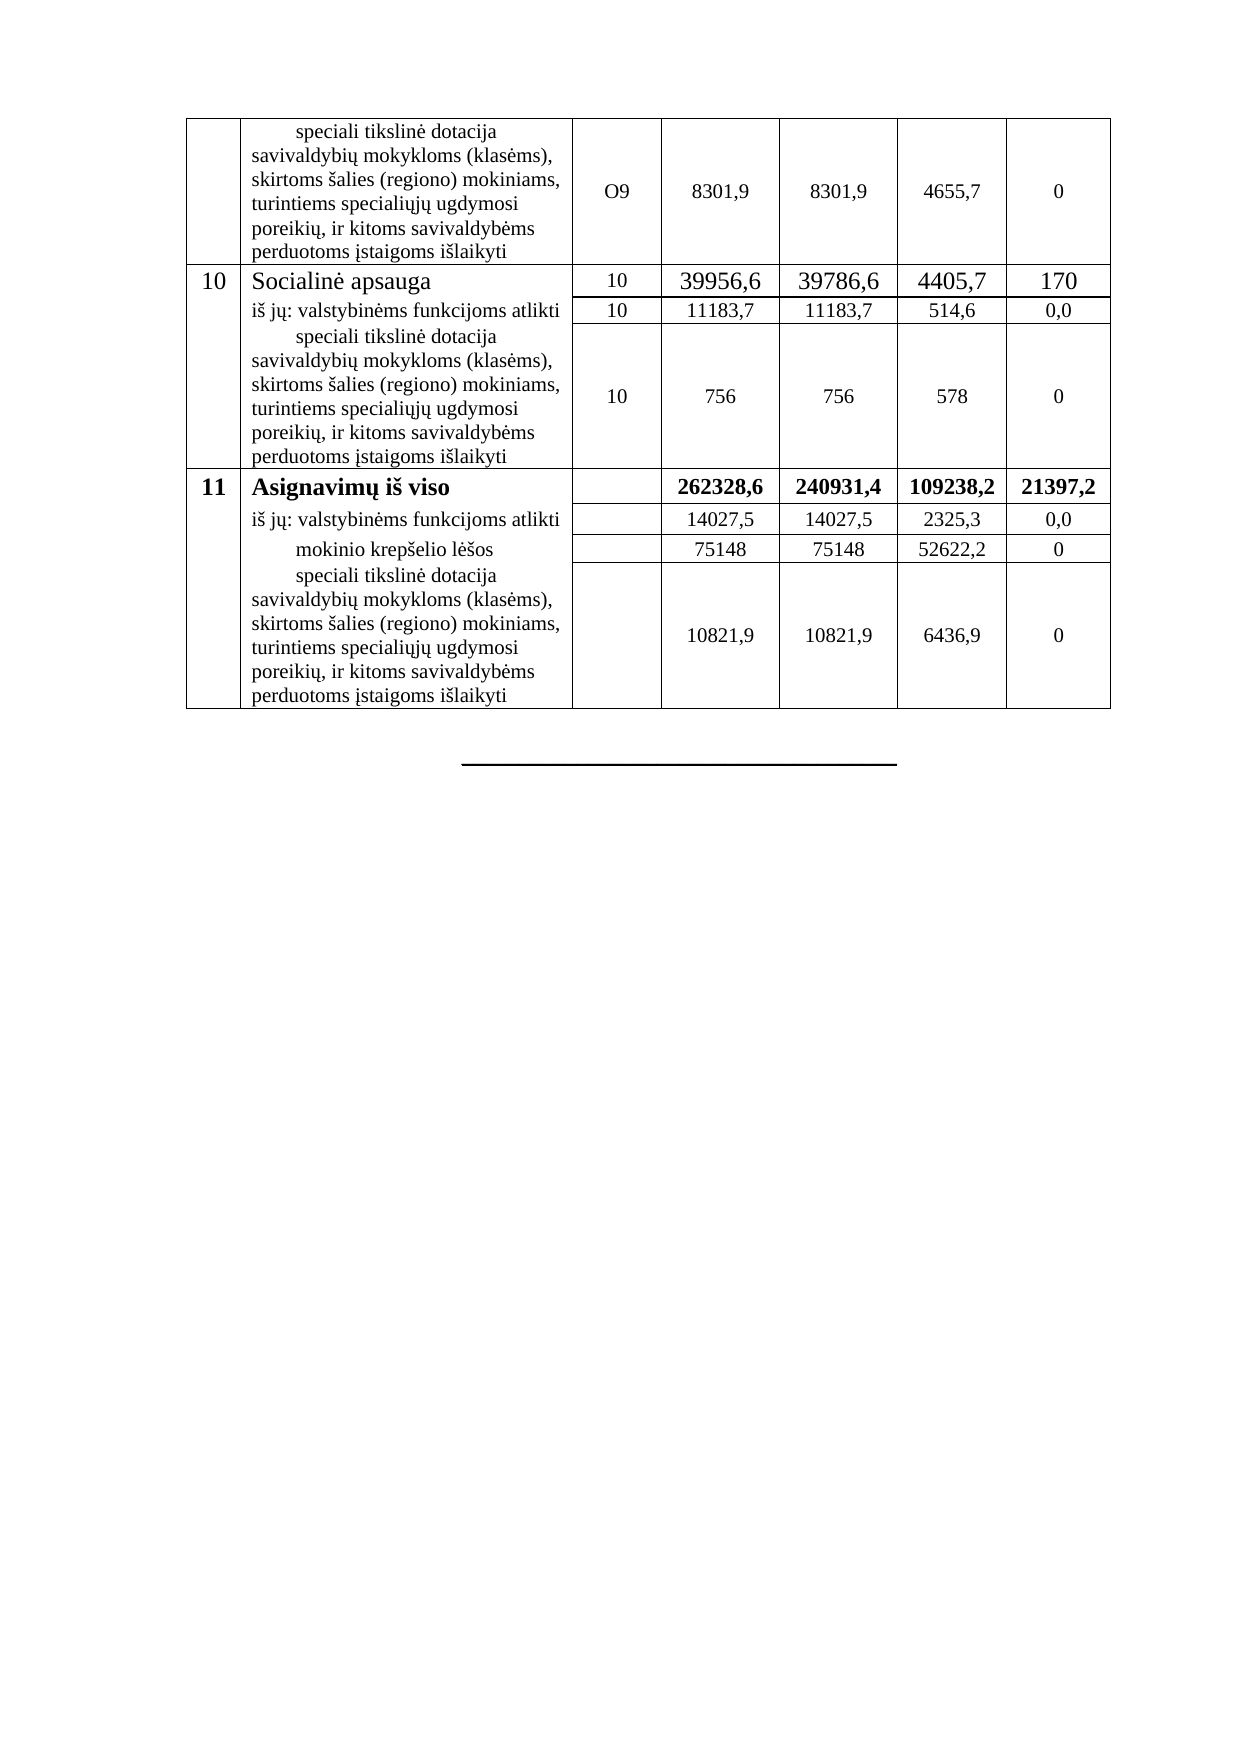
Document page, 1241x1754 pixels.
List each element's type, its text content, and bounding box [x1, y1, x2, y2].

table_cell 170 [1007, 265, 1110, 296]
table_cell 756 [662, 324, 779, 468]
table_cell [573, 563, 661, 707]
table_cell speciali tikslinė dotacija savivaldybių mokykloms (klasėms), skirtoms šalies (regiono) mokiniams, turintiems specialiųjų ugdymosi poreikių, ir kitoms savivaldybėms perduotoms įstaigoms išlaikyti [241, 562, 572, 707]
table_cell 0 [1007, 119, 1110, 263]
table_cell 109238,2 [898, 469, 1006, 503]
table_cell iš jų: valstybinėms funkcijoms atlikti [241, 296, 572, 323]
table_cell [187, 323, 240, 468]
table_cell Asignavimų iš viso [241, 469, 572, 503]
table_cell 4655,7 [898, 119, 1006, 263]
table_cell 6436,9 [898, 563, 1006, 707]
table_cell 262328,6 [662, 469, 779, 503]
table_cell 8301,9 [780, 119, 897, 263]
table_cell 10 [573, 298, 661, 323]
table_cell 10 [573, 265, 661, 296]
text ______________________________________ [177, 742, 1181, 768]
table_cell Socialinė apsauga [241, 265, 572, 296]
table_cell iš jų: valstybinėms funkcijoms atlikti [241, 503, 572, 534]
table_cell 10821,9 [662, 563, 779, 707]
table_cell 0 [1007, 535, 1110, 562]
table_cell 39956,6 [662, 265, 779, 296]
table_cell 0,0 [1007, 504, 1110, 534]
table_cell [573, 535, 661, 562]
table_cell 0,0 [1007, 298, 1110, 323]
table_cell speciali tikslinė dotacija savivaldybių mokykloms (klasėms), skirtoms šalies (regiono) mokiniams, turintiems specialiųjų ugdymosi poreikių, ir kitoms savivaldybėms perduotoms įstaigoms išlaikyti [241, 119, 572, 263]
table_cell 0 [1007, 563, 1110, 707]
table_cell 39786,6 [780, 265, 897, 296]
table_cell 10 [187, 265, 240, 296]
table_cell 52622,2 [898, 535, 1006, 562]
table_cell 11 [187, 469, 240, 503]
table_cell 240931,4 [780, 469, 897, 503]
table_cell 75148 [662, 535, 779, 562]
table_cell [573, 504, 661, 534]
table_cell 756 [780, 324, 897, 468]
table_cell 0 [1007, 324, 1110, 468]
table_cell mokinio krepšelio lėšos [241, 534, 572, 562]
table_cell 8301,9 [662, 119, 779, 263]
table_cell [187, 119, 240, 263]
table_cell 514,6 [898, 298, 1006, 323]
table_cell 75148 [780, 535, 897, 562]
table_cell 10821,9 [780, 563, 897, 707]
table_cell speciali tikslinė dotacija savivaldybių mokykloms (klasėms), skirtoms šalies (regiono) mokiniams, turintiems specialiųjų ugdymosi poreikių, ir kitoms savivaldybėms perduotoms įstaigoms išlaikyti [241, 323, 572, 468]
table_cell 578 [898, 324, 1006, 468]
table_cell [187, 296, 240, 323]
table_cell [573, 469, 661, 503]
table_cell [187, 562, 240, 707]
table_cell 2325,3 [898, 504, 1006, 534]
table_cell 14027,5 [780, 504, 897, 534]
table_cell 10 [573, 324, 661, 468]
table_cell 11183,7 [662, 298, 779, 323]
table_cell [187, 534, 240, 562]
table_cell 14027,5 [662, 504, 779, 534]
table_cell 11183,7 [780, 298, 897, 323]
table_cell [187, 503, 240, 534]
table_cell 21397,2 [1007, 469, 1110, 503]
table_cell 4405,7 [898, 265, 1006, 296]
table_cell O9 [573, 119, 661, 263]
